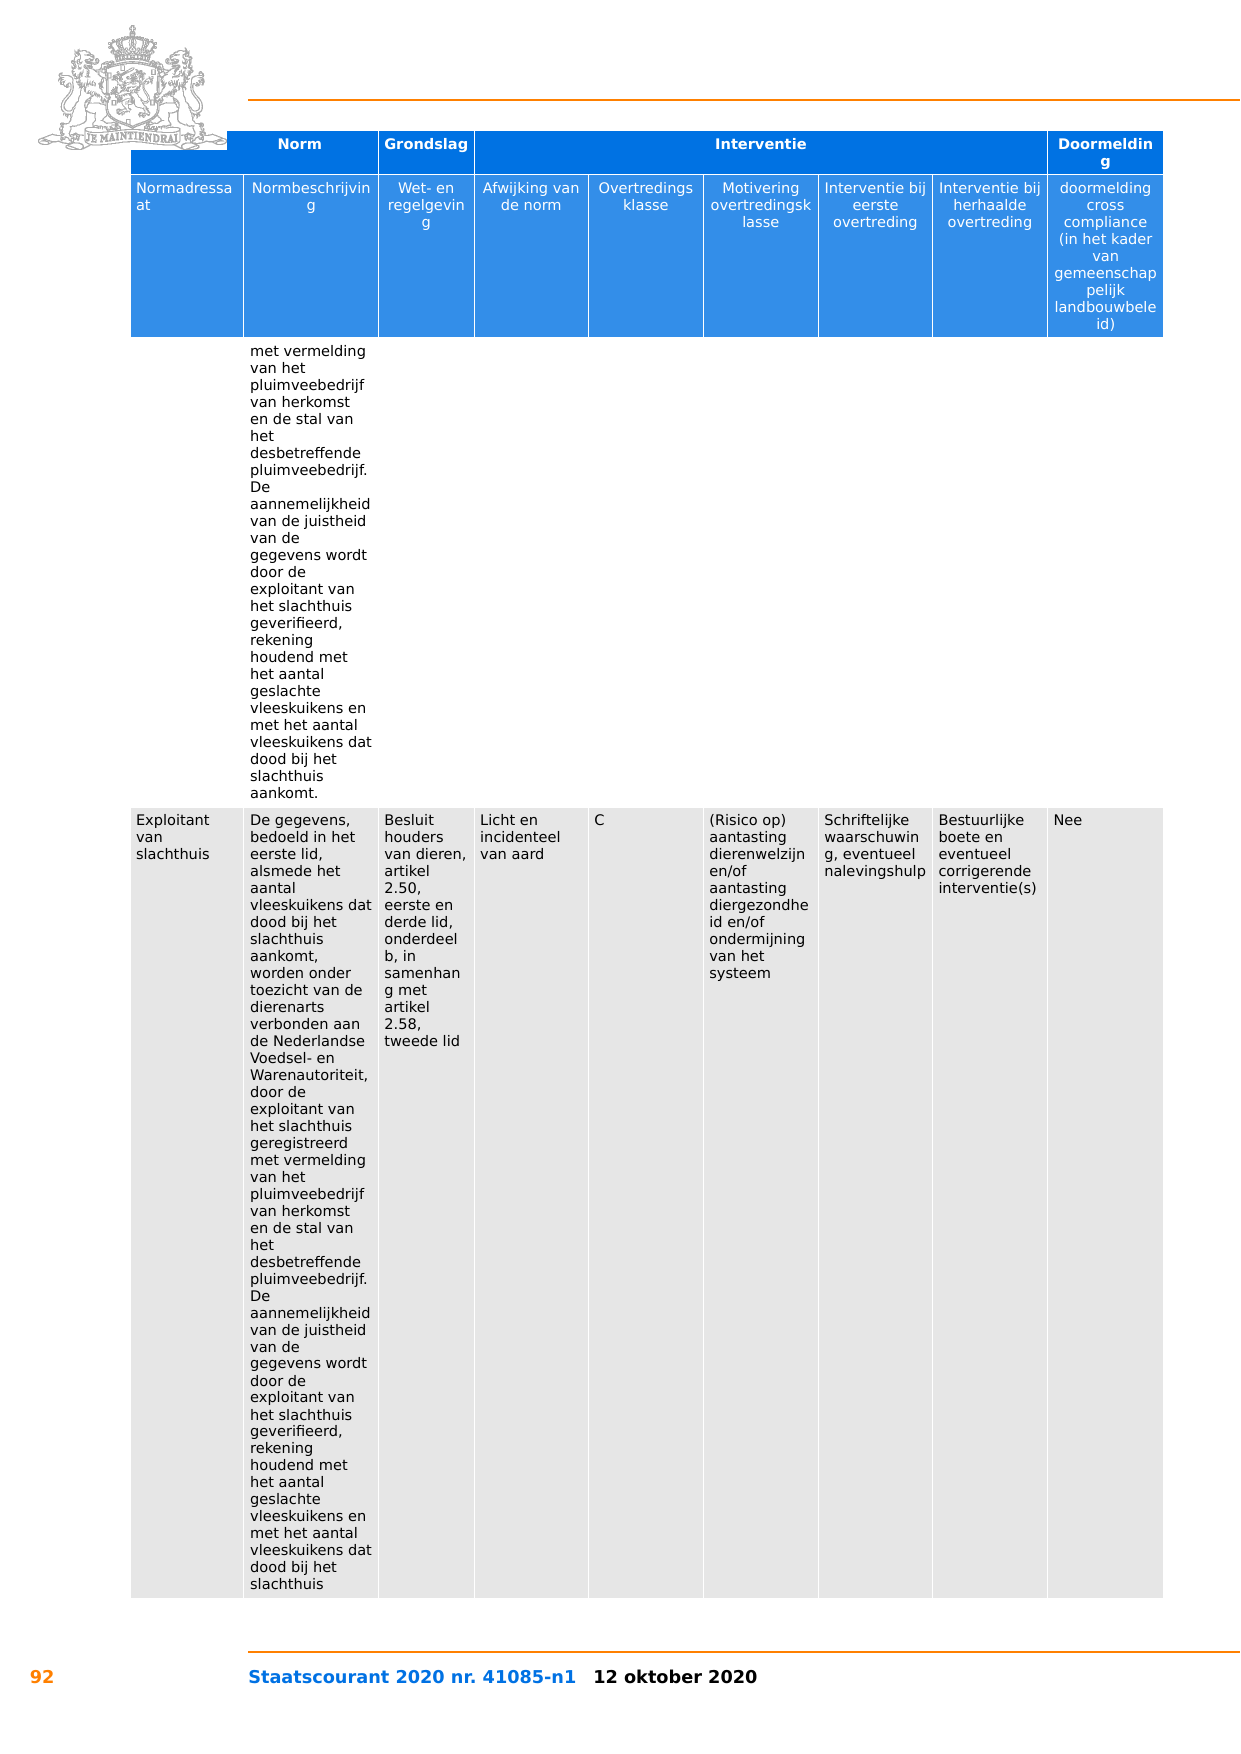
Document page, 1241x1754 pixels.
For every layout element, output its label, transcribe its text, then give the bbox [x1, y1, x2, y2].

table_cell [589, 339, 703, 806]
table_cell [704, 339, 818, 806]
table_cell (Risico op) aantasting dierenwelzijn en/of aantasting diergezondheid en/of ondermijning van het systeem [704, 808, 818, 1598]
table_cell met vermelding van het pluimveebedrijf van herkomst en de stal van het desbetreffende pluimveebedrijf. De aannemelijkheid van de juistheid van de gegevens wordt door de exploitant van het slachthuis geverifieerd, rekening houdend met het aantal geslachte vleeskuikens en met het aantal vleeskuikens dat dood bij het slachthuis aankomt. [244, 339, 378, 806]
table_cell De gegevens, bedoeld in het eerste lid, alsmede het aantal vleeskuikens dat dood bij het slachthuis aankomt, worden onder toezicht van de dierenarts verbonden aan de Nederlandse Voedsel- en Warenautoriteit, door de exploitant van het slachthuis geregistreerd met vermelding van het pluimveebedrijf van herkomst en de stal van het desbetreffende pluimveebedrijf. De aannemelijkheid van de juistheid van de gegevens wordt door de exploitant van het slachthuis geverifieerd, rekening houdend met het aantal geslachte vleeskuikens en met het aantal vleeskuikens dat dood bij het slachthuis [244, 808, 378, 1598]
table_cell Licht en incidenteel van aard [475, 808, 588, 1598]
table_cell Afwijking van de norm [475, 175, 588, 337]
table_cell Schriftelijke waarschuwing, eventueel nalevingshulp [819, 808, 932, 1598]
table_cell C [589, 808, 703, 1598]
table_cell Wet- en regelgeving [379, 175, 474, 337]
table_cell doormelding cross compliance (in het kader van gemeenschappelijk landbouwbeleid) [1048, 175, 1163, 337]
table_cell Interventie bij eerste overtreding [819, 175, 932, 337]
table_cell Besluit houders van dieren, artikel 2.50, eerste en derde lid, onderdeel b, in samenhang met artikel 2.58, tweede lid [379, 808, 474, 1598]
table_cell [819, 339, 932, 806]
table_cell [1048, 339, 1163, 806]
picture [38, 25, 227, 150]
table_cell Bestuurlijke boete en eventueel corrigerende interventie(s) [933, 808, 1047, 1598]
table_cell Normadressaat [131, 175, 243, 337]
table_cell [933, 339, 1047, 806]
table_cell Overtredingsklasse [589, 175, 703, 337]
table_header Norm [131, 131, 378, 174]
table_cell Nee [1048, 808, 1163, 1598]
table_cell Normbeschrijving [244, 175, 378, 337]
table_cell [475, 339, 588, 806]
table_cell [131, 339, 243, 806]
table_header Doormelding [1048, 131, 1163, 174]
table_header Interventie [475, 131, 1047, 174]
table_header Grondslag [379, 131, 474, 174]
table_cell [379, 339, 474, 806]
table_cell Motivering overtredingsklasse [704, 175, 818, 337]
table_cell Exploitant van slachthuis [131, 808, 243, 1598]
table_cell Interventie bij herhaalde overtreding [933, 175, 1047, 337]
